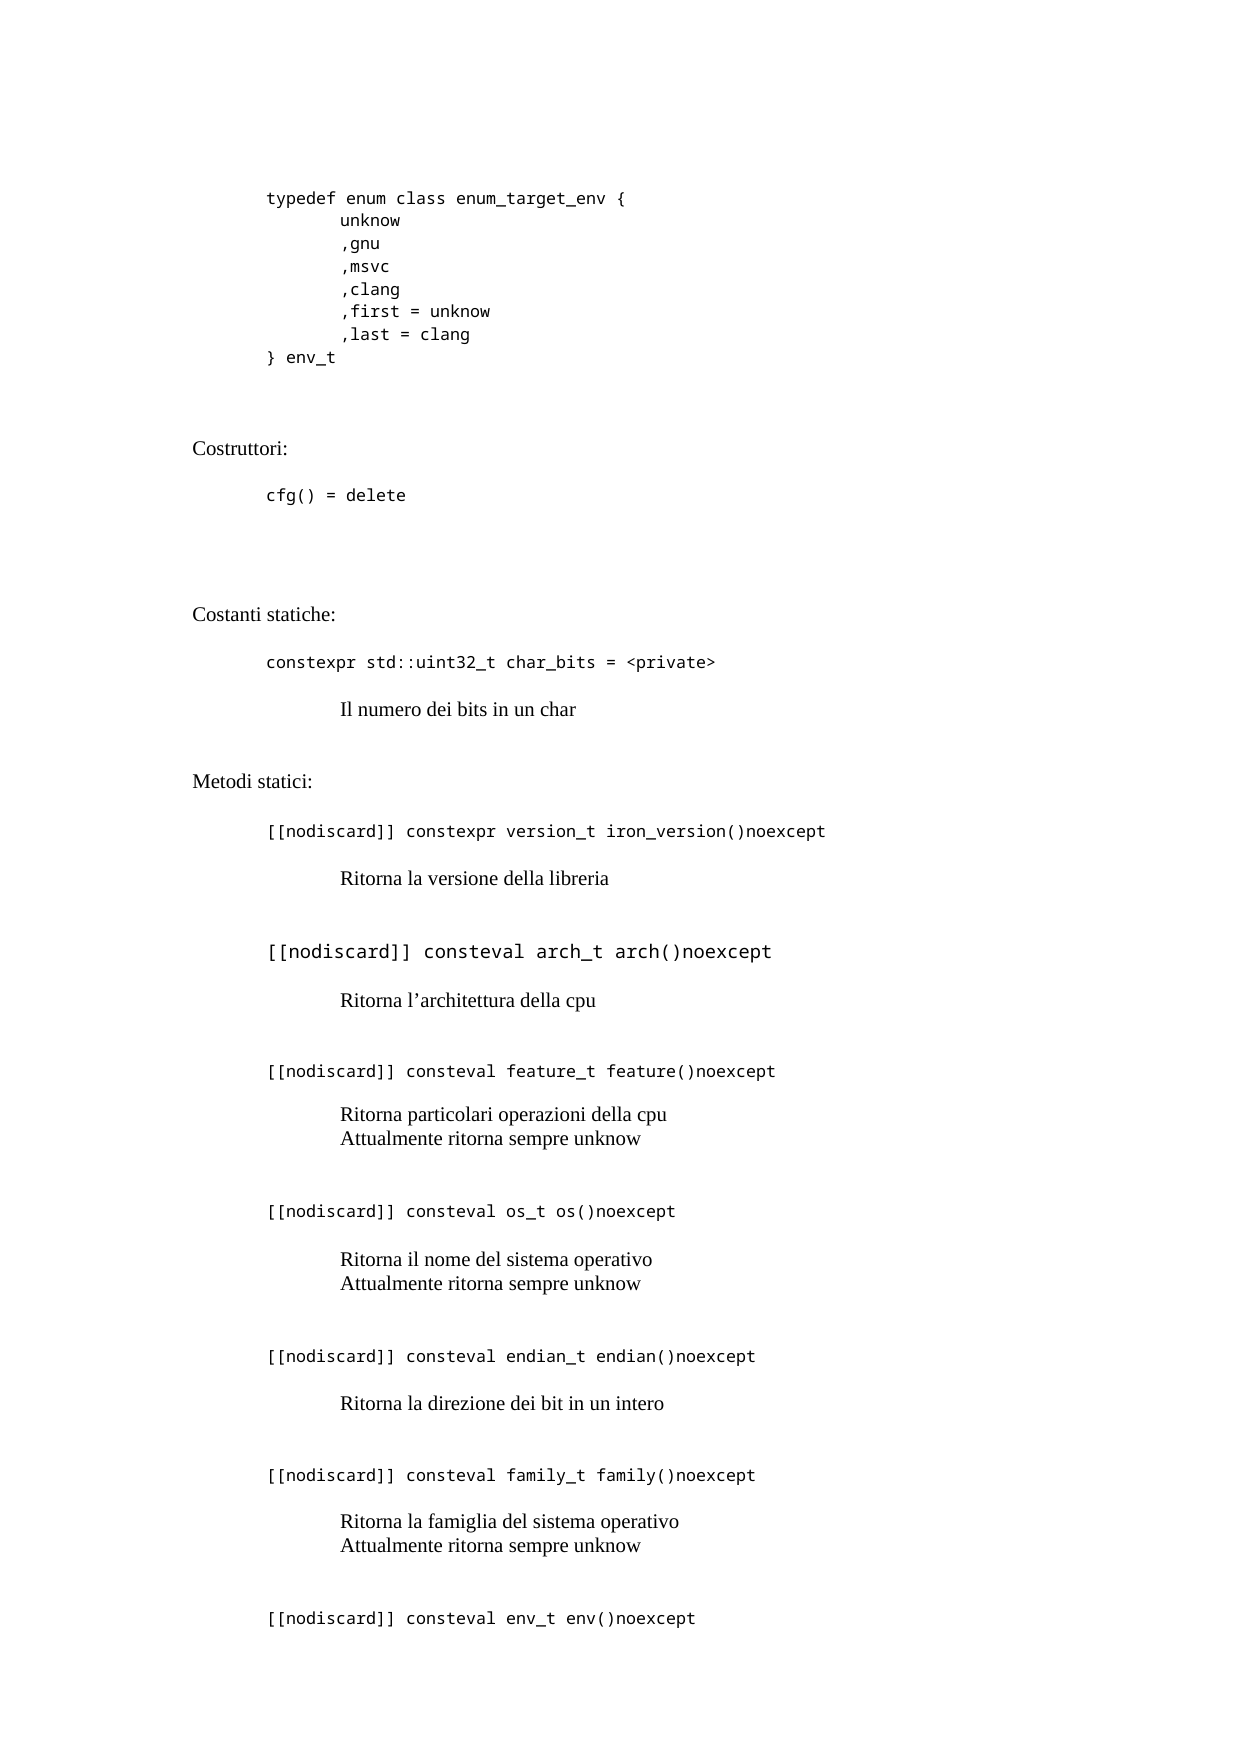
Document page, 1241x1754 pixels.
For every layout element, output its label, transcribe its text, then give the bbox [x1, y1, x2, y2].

text Ritorna il nome del sistema operativo [118, 1247, 1122, 1271]
text ,msvc [118, 254, 1122, 277]
text Attualmente ritorna sempre unknow [118, 1271, 1122, 1295]
text } env_t [118, 345, 1122, 368]
text Ritorna la versione della libreria [118, 866, 1122, 890]
text Attualmente ritorna sempre unknow [118, 1533, 1122, 1557]
text [[nodiscard]] consteval env_t env()noexcept [118, 1605, 1122, 1629]
text [[nodiscard]] constexpr version_t iron_version()noexcept [118, 818, 1122, 842]
text ,gnu [118, 232, 1122, 254]
text [[nodiscard]] consteval feature_t feature()noexcept [118, 1060, 1122, 1083]
text ,first = unknow [118, 300, 1122, 322]
text typedef enum class enum_target_env { [118, 186, 1122, 209]
text [[nodiscard]] consteval os_t os()noexcept [118, 1198, 1122, 1222]
text Metodi statici: [118, 769, 1122, 793]
text Ritorna l’architettura della cpu [118, 988, 1122, 1012]
text [[nodiscard]] consteval arch_t arch()noexcept [118, 938, 1122, 964]
text ,last = clang [118, 322, 1122, 345]
text [[nodiscard]] consteval family_t family()noexcept [118, 1463, 1122, 1486]
text Il numero dei bits in un char [118, 697, 1122, 721]
text Ritorna la direzione dei bit in un intero [118, 1391, 1122, 1415]
text [[nodiscard]] consteval endian_t endian()noexcept [118, 1343, 1122, 1367]
text Ritorna la famiglia del sistema operativo [118, 1509, 1122, 1533]
text cfg() = delete [118, 483, 1122, 506]
text ,clang [118, 277, 1122, 300]
text constexpr std::uint32_t char_bits = <private> [118, 651, 1122, 673]
text Ritorna particolari operazioni della cpu [118, 1102, 1122, 1126]
text unknow [118, 209, 1122, 232]
text Costruttori: [118, 436, 1122, 460]
text Attualmente ritorna sempre unknow [118, 1126, 1122, 1150]
text Costanti statiche: [118, 602, 1122, 626]
